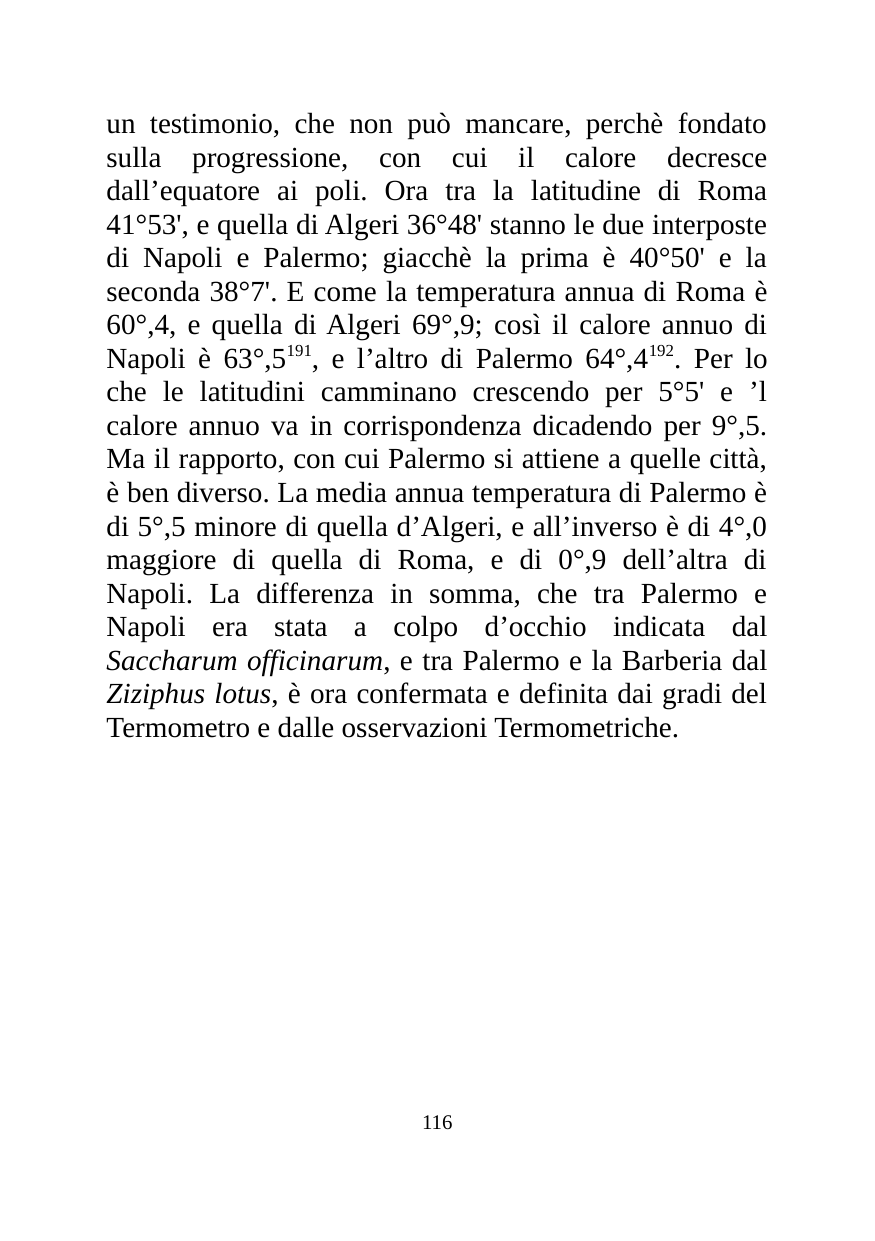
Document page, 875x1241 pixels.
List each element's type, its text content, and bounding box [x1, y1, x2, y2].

text un testimonio, che non può mancare, perchè fondato sulla progressione, con cui il calore decresce dall’equatore ai poli. Ora tra la latitudine di Roma 41°53', e quella di Algeri 36°48' stanno le due interposte di Napoli e Palermo; giacchè la prima è 40°50' e la seconda 38°7'. E come la temperatura annua di Roma è 60°,4, e quella di Algeri 69°,9; così il calore annuo di Napoli è 63°,5, e l’altro di Palermo 64°,4. Per lo che le latitudini camminano crescendo per 5°5' e ’l calore annuo va in corrispondenza dicadendo per 9°,5. Ma il rapporto, con cui Palermo si attiene a quelle città, è ben diverso. La media annua temperatura di Palermo è di 5°,5 minore di quella d’Algeri, e all’inverso è di 4°,0 maggiore di quella di Roma, e di 0°,9 dell’altra di Napoli. La differenza in somma, che tra Palermo e Napoli era stata a colpo d’occhio indicata dal Saccharum officinarum, e tra Palermo e la Barberia dal Ziziphus lotus, è ora confermata e definita dai gradi del Termometro e dalle osservazioni Termometriche. [106, 106, 768, 743]
